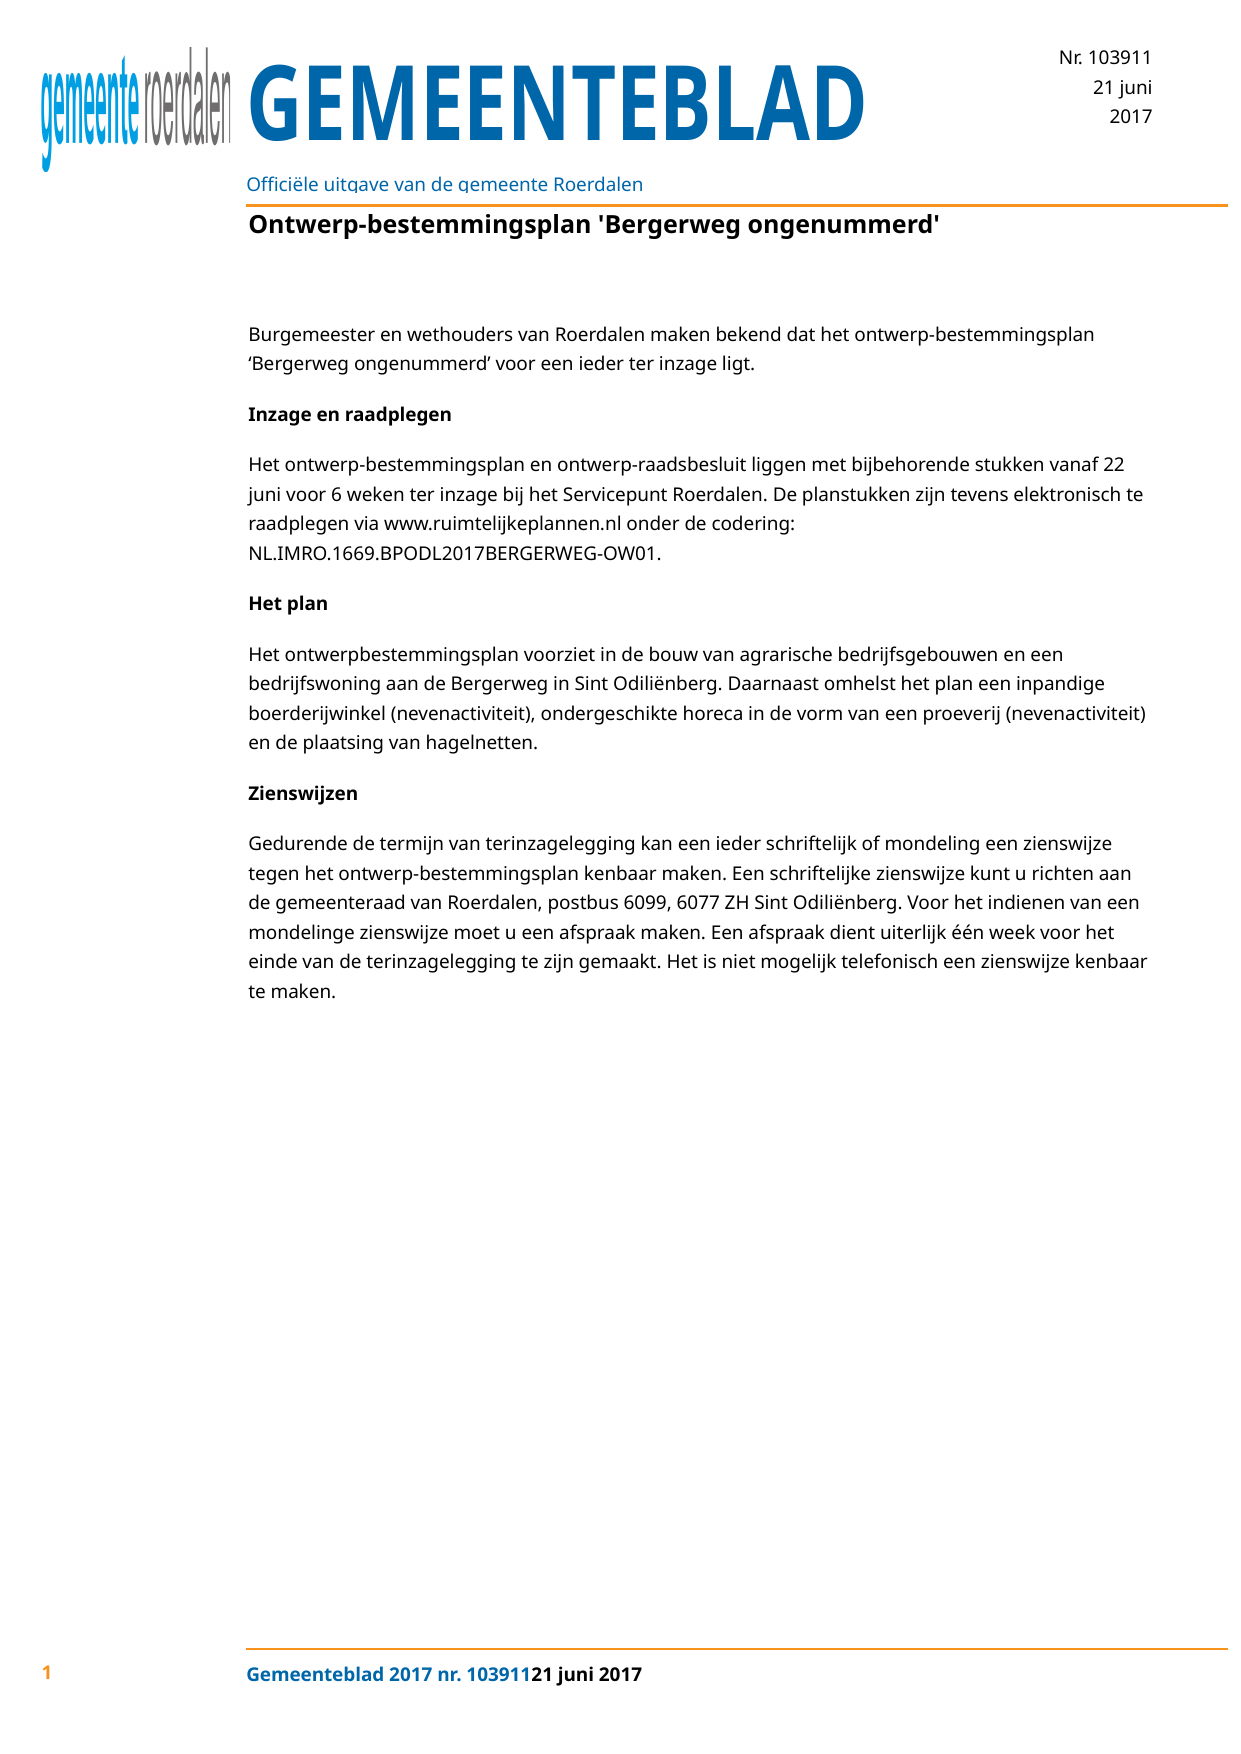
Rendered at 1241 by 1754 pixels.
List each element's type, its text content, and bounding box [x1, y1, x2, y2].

text Inzage en raadplegen [248, 401, 1152, 426]
text Zienswijzen [248, 780, 1152, 806]
text Gedurende de termijn van terinzagelegging kan een ieder schriftelijk of mondeling een zienswijze tegen het ontwerp-bestemmingsplan kenbaar maken. Een schriftelijke zienswijze kunt u richten aan de gemeenteraad van Roerdalen, postbus 6099, 6077 ZH Sint Odiliënberg. Voor het indienen van een mondelinge zienswijze moet u een afspraak maken. Een afspraak dient uiterlijk één week voor het einde van de terinzagelegging te zijn gemaakt. Het is niet mogelijk telefonisch een zienswijze kenbaar te maken. [248, 830, 1152, 1004]
text Burgemeester en wethouders van Roerdalen maken bekend dat het ontwerp-bestemmingsplan ‘Bergerweg ongenummerd’ voor een ieder ter inzage ligt. [248, 321, 1152, 376]
text Het plan [248, 590, 1152, 616]
picture [41, 47, 231, 172]
text Het ontwerpbestemmingsplan voorziet in de bouw van agrarische bedrijfsgebouwen en een bedrijfswoning aan de Bergerweg in Sint Odiliënberg. Daarnaast omhelst het plan een inpandige boerderijwinkel (nevenactiviteit), ondergeschikte horeca in de vorm van een proeverij (nevenactiviteit) en de plaatsing van hagelnetten. [248, 641, 1152, 755]
text Het ontwerp-bestemmingsplan en ontwerp-raadsbesluit liggen met bijbehorende stukken vanaf 22 juni voor 6 weken ter inzage bij het Servicepunt Roerdalen. De planstukken zijn tevens elektronisch te raadplegen via www.ruimtelijkeplannen.nl onder de codering: NL.IMRO.1669.BPODL2017BERGERWEG-OW01. [248, 451, 1152, 566]
picture [41, 134, 48, 172]
text Ontwerp-bestemmingsplan 'Bergerweg ongenummerd' [248, 207, 1152, 241]
